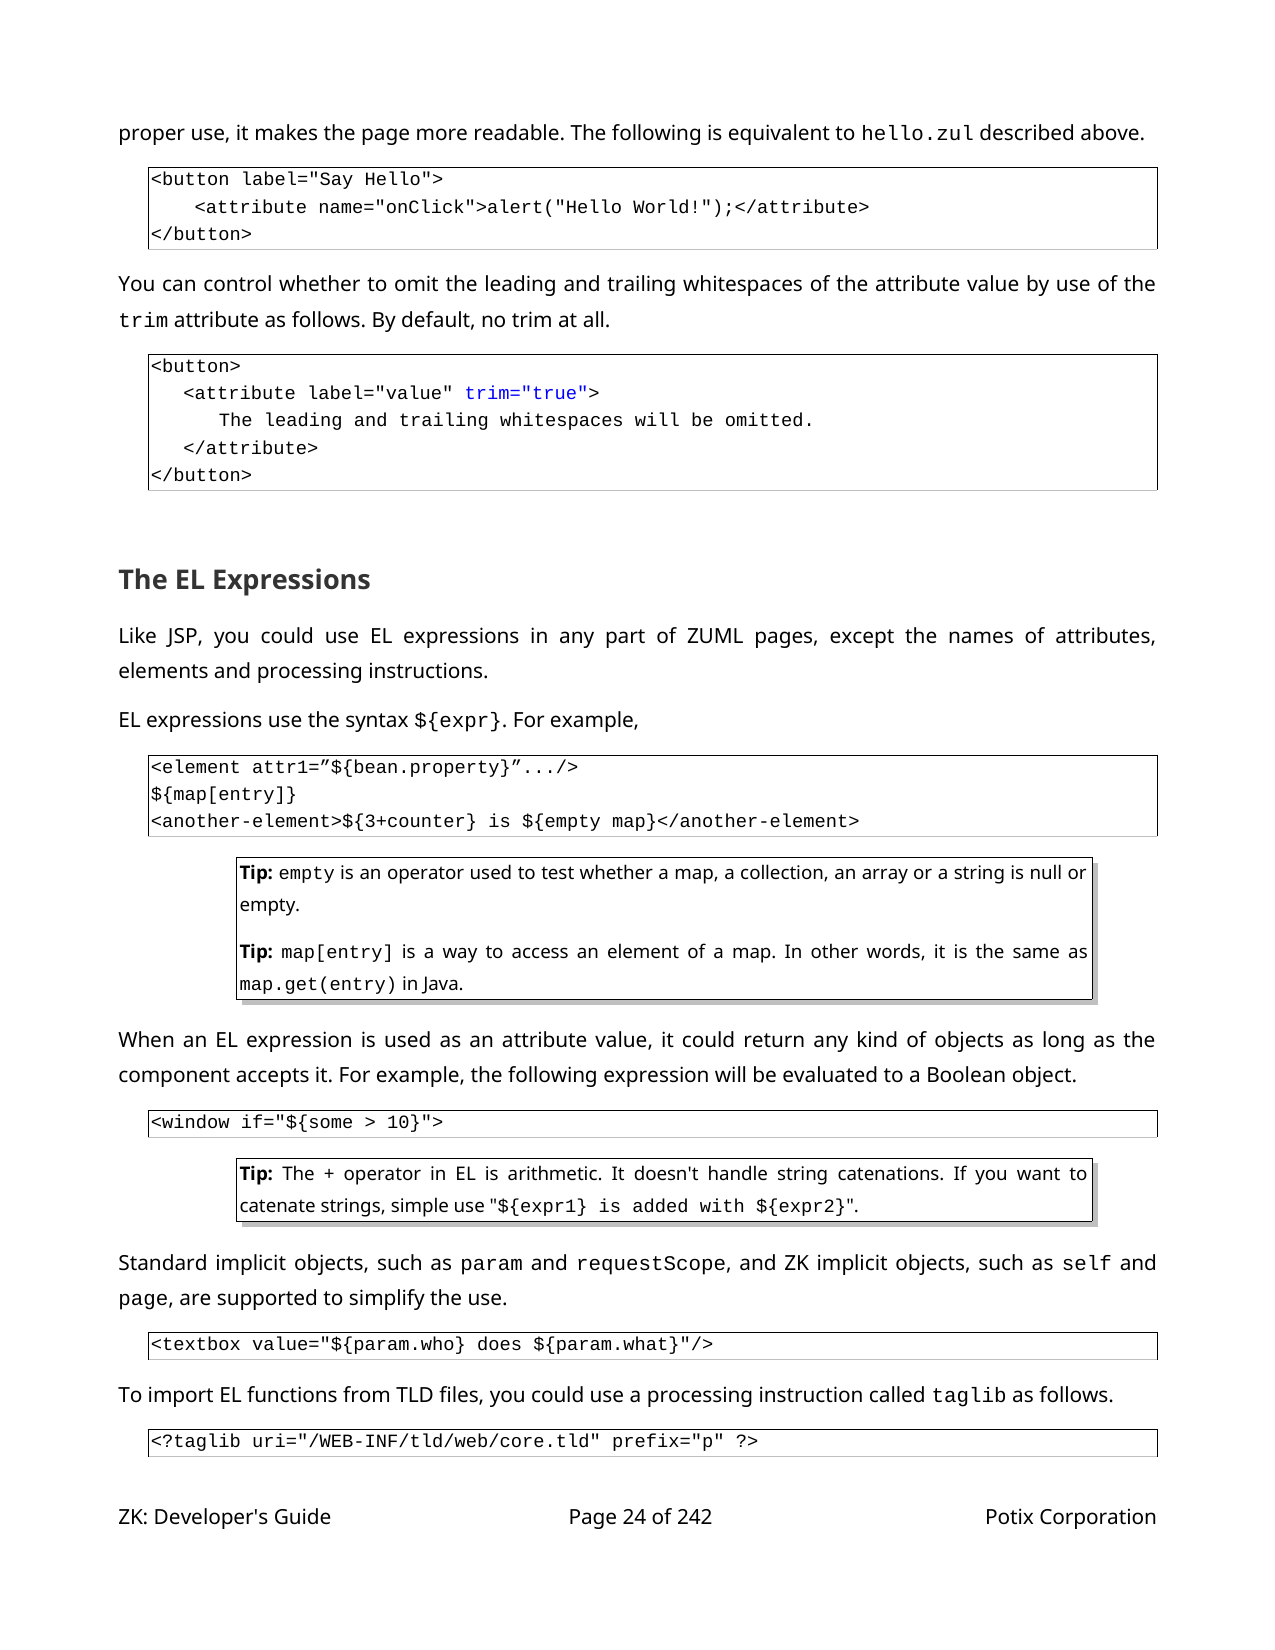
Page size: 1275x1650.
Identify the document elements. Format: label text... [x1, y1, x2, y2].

text When an EL expression is used as an attribute value, it could return any kind of objects as long as the component accepts it. For example, the following expression will be evaluated to a Boolean object. [118, 1025, 1157, 1089]
text proper use, it makes the page more readable. The following is equivalent to hello.zul described above. [118, 118, 1157, 147]
text Tip: map[entry] is a way to access an element of a map. In other words, it is the same as map.get(entry) in Java. [237, 935, 1092, 999]
text Like JSP, you could use EL expressions in any part of ZUML pages, except the names of attributes, elements and processing instructions. [118, 621, 1157, 685]
text <textbox value="${param.who} does ${param.what}"/> [149, 1333, 1157, 1359]
text To import EL functions from TLD files, you could use a processing instruction called taglib as follows. [118, 1380, 1157, 1409]
text <button label="Say Hello"> [149, 168, 1157, 192]
text <window if="${some > 10}"> [149, 1111, 1157, 1137]
text <attribute name="onClick">alert("Hello World!");</attribute> [149, 194, 1157, 219]
text </attribute> [149, 436, 1157, 460]
text ${map[entry]} [149, 782, 1157, 806]
text </button> [149, 463, 1157, 490]
text EL expressions use the syntax ${expr}. For example, [118, 705, 1157, 734]
text <another-element>${3+counter} is ${empty map}</another-element> [149, 809, 1157, 836]
text </button> [149, 222, 1157, 249]
text <button> [149, 355, 1157, 378]
text Tip: empty is an operator used to test whether a map, a collection, an array or a string is null or empty. [237, 858, 1092, 917]
subtitle The EL Expressions [118, 561, 1157, 598]
text Tip: The + operator in EL is arithmetic. It doesn't handle string catenations. If you want to catenate strings, simple use "${expr1} is added with ${expr2}". [237, 1159, 1092, 1221]
text Standard implicit objects, such as param and requestScope, and ZK implicit objects, such as self and page, are supported to simplify the use. [118, 1248, 1157, 1312]
text <attribute label="value" trim="true"> [149, 381, 1157, 405]
text <element attr1=”${bean.property}”.../> [149, 756, 1157, 779]
text <?taglib uri="/WEB-INF/tld/web/core.tld" prefix="p" ?> [149, 1430, 1157, 1456]
text The leading and trailing whitespaces will be omitted. [149, 408, 1157, 433]
text You can control whether to omit the leading and trailing whitespaces of the attribute value by use of the trim attribute as follows. By default, no trim at all. [118, 269, 1157, 333]
